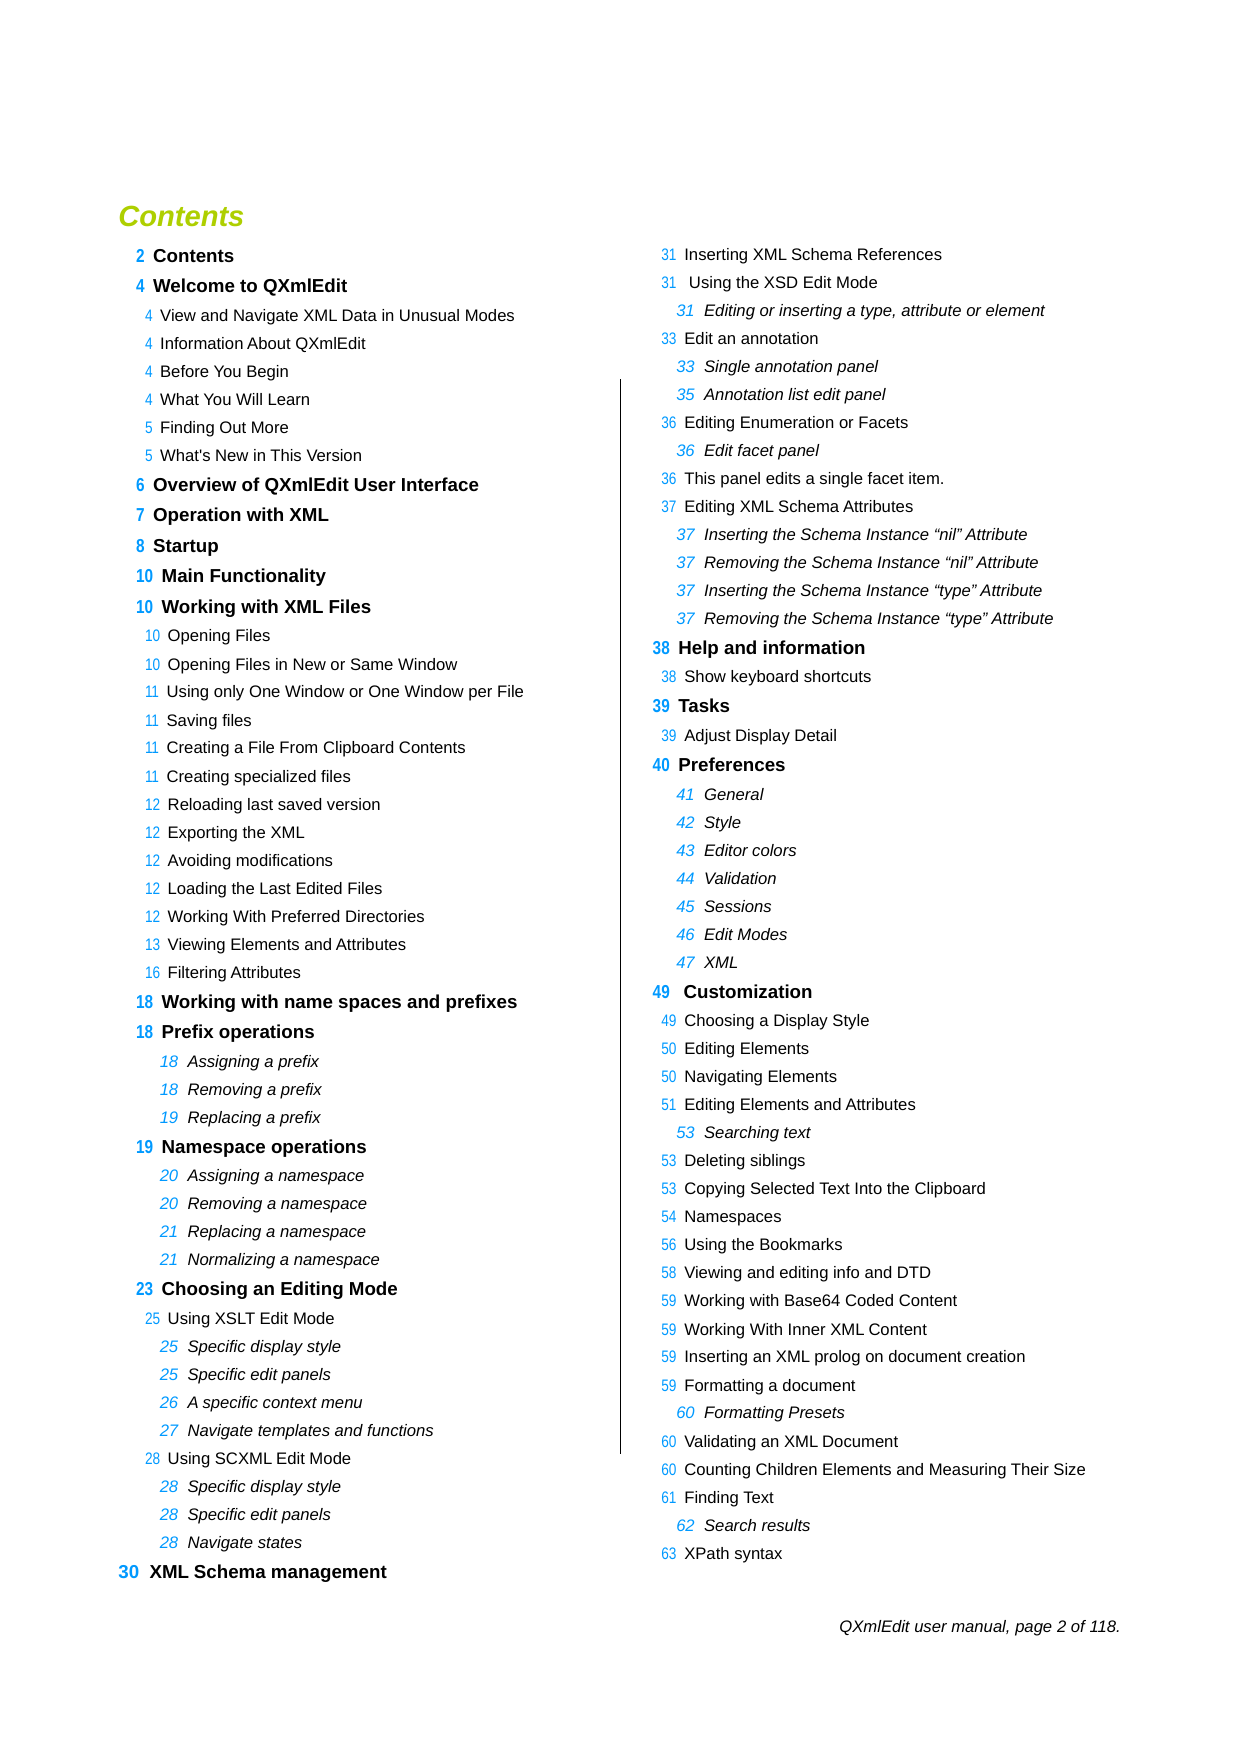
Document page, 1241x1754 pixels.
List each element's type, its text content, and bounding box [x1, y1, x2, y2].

text 33 Single annotation panel [676, 357, 1122, 376]
text 11 Saving files [145, 710, 605, 729]
text 21 Normalizing a namespace [159, 1250, 605, 1269]
text 10 Opening Files [145, 626, 605, 645]
text 16 Filtering Attributes [145, 962, 605, 982]
text 36 Editing Enumeration or Facets [661, 413, 1122, 432]
subtitle Contents [118, 198, 1122, 232]
text 11 Using only One Window or One Window per File [145, 682, 605, 701]
text 10 Opening Files in New or Same Window [145, 654, 605, 673]
text 41 General [676, 784, 1122, 803]
text 11 Creating a File From Clipboard Contents [145, 738, 605, 757]
text 46 Edit Modes [676, 924, 1122, 944]
text 58 Viewing and editing info and DTD [661, 1263, 1122, 1282]
text 4 Before You Begin [145, 362, 605, 381]
text 53 Deleting siblings [661, 1151, 1122, 1170]
text 39 Tasks [652, 695, 1122, 717]
text 8 Startup [136, 535, 605, 556]
text 44 Validation [676, 868, 1122, 888]
text 31 Inserting XML Schema References [661, 244, 1122, 264]
text 28 Specific edit panels [159, 1505, 605, 1524]
text 31 Editing or inserting a type, attribute or element [676, 301, 1122, 320]
text 51 Editing Elements and Attributes [661, 1095, 1122, 1114]
text 36 This panel edits a single facet item. [661, 469, 1122, 488]
text 6 Overview of QXmlEdit User Interface [136, 474, 605, 495]
text 56 Using the Bookmarks [661, 1235, 1122, 1254]
text 49 Customization [652, 981, 1122, 1002]
text 12 Working With Preferred Directories [145, 906, 605, 926]
text 12 Avoiding modifications [145, 850, 605, 869]
text 12 Loading the Last Edited Files [145, 878, 605, 898]
text 36 Edit facet panel [676, 441, 1122, 460]
text 42 Style [676, 812, 1122, 832]
text 37 Removing the Schema Instance “nil” Attribute [676, 553, 1122, 572]
text 59 Working with Base64 Coded Content [661, 1291, 1122, 1310]
text 12 Reloading last saved version [145, 794, 605, 813]
text 25 Specific edit panels [159, 1365, 605, 1384]
text 35 Annotation list edit panel [676, 384, 1122, 404]
text 28 Navigate states [159, 1533, 605, 1552]
text 4 Information About QXmlEdit [145, 333, 605, 353]
text 50 Editing Elements [661, 1039, 1122, 1058]
text 37 Inserting the Schema Instance “type” Attribute [676, 581, 1122, 600]
text 62 Search results [676, 1515, 1122, 1534]
text 60 Formatting Presets [676, 1403, 1122, 1422]
text 37 Editing XML Schema Attributes [661, 497, 1122, 516]
text 20 Assigning a namespace [159, 1166, 605, 1185]
text 49 Choosing a Display Style [661, 1011, 1122, 1030]
text 18 Working with name spaces and prefixes [136, 991, 605, 1012]
text 18 Assigning a prefix [159, 1052, 605, 1071]
text 18 Prefix operations [136, 1021, 605, 1043]
text 10 Working with XML Files [136, 596, 605, 617]
text 25 Specific display style [159, 1337, 605, 1356]
text 11 Creating specialized files [145, 766, 605, 786]
text 38 Show keyboard shortcuts [661, 667, 1122, 686]
text 27 Navigate templates and functions [159, 1421, 605, 1440]
text 2 Contents [136, 244, 605, 266]
text 53 Copying Selected Text Into the Clipboard [661, 1179, 1122, 1198]
text 59 Working With Inner XML Content [661, 1319, 1122, 1338]
text 5 What's New in This Version [145, 446, 605, 465]
text 40 Preferences [652, 754, 1122, 776]
text 33 Edit an annotation [661, 328, 1122, 348]
text 45 Sessions [676, 896, 1122, 916]
text 19 Namespace operations [136, 1136, 605, 1157]
text 53 Searching text [676, 1123, 1122, 1142]
text 47 XML [676, 952, 1122, 972]
text 7 Operation with XML [136, 504, 605, 526]
text 13 Viewing Elements and Attributes [145, 934, 605, 954]
text 30 XML Schema management [118, 1561, 605, 1582]
text 28 Specific display style [159, 1477, 605, 1496]
text 4 View and Navigate XML Data in Unusual Modes [145, 306, 605, 325]
text 4 What You Will Learn [145, 389, 605, 409]
text 63 XPath syntax [661, 1543, 1122, 1563]
text 31 Using the XSD Edit Mode [661, 272, 1122, 292]
text 26 A specific context menu [159, 1393, 605, 1412]
text 4 Welcome to QXmlEdit [136, 275, 605, 297]
text 18 Removing a prefix [159, 1079, 605, 1099]
text 37 Removing the Schema Instance “type” Attribute [676, 609, 1122, 628]
text 10 Main Functionality [136, 565, 605, 587]
text 59 Formatting a document [661, 1375, 1122, 1394]
text 37 Inserting the Schema Instance “nil” Attribute [676, 525, 1122, 544]
text 21 Replacing a namespace [159, 1222, 605, 1241]
text 54 Namespaces [661, 1207, 1122, 1226]
text 43 Editor colors [676, 840, 1122, 859]
text 39 Adjust Display Detail [661, 726, 1122, 745]
text 50 Navigating Elements [661, 1067, 1122, 1086]
text 61 Finding Text [661, 1487, 1122, 1507]
text 12 Exporting the XML [145, 822, 605, 842]
text 23 Choosing an Editing Mode [136, 1278, 605, 1300]
text 19 Replacing a prefix [159, 1108, 605, 1127]
text 38 Help and information [652, 637, 1122, 658]
text 25 Using XSLT Edit Mode [145, 1309, 605, 1328]
text 20 Removing a namespace [159, 1194, 605, 1213]
text 60 Validating an XML Document [661, 1431, 1122, 1451]
text 60 Counting Children Elements and Measuring Their Size [661, 1459, 1122, 1478]
text 59 Inserting an XML prolog on document creation [661, 1347, 1122, 1366]
text 28 Using SCXML Edit Mode [145, 1449, 605, 1468]
text 5 Finding Out More [145, 418, 605, 437]
